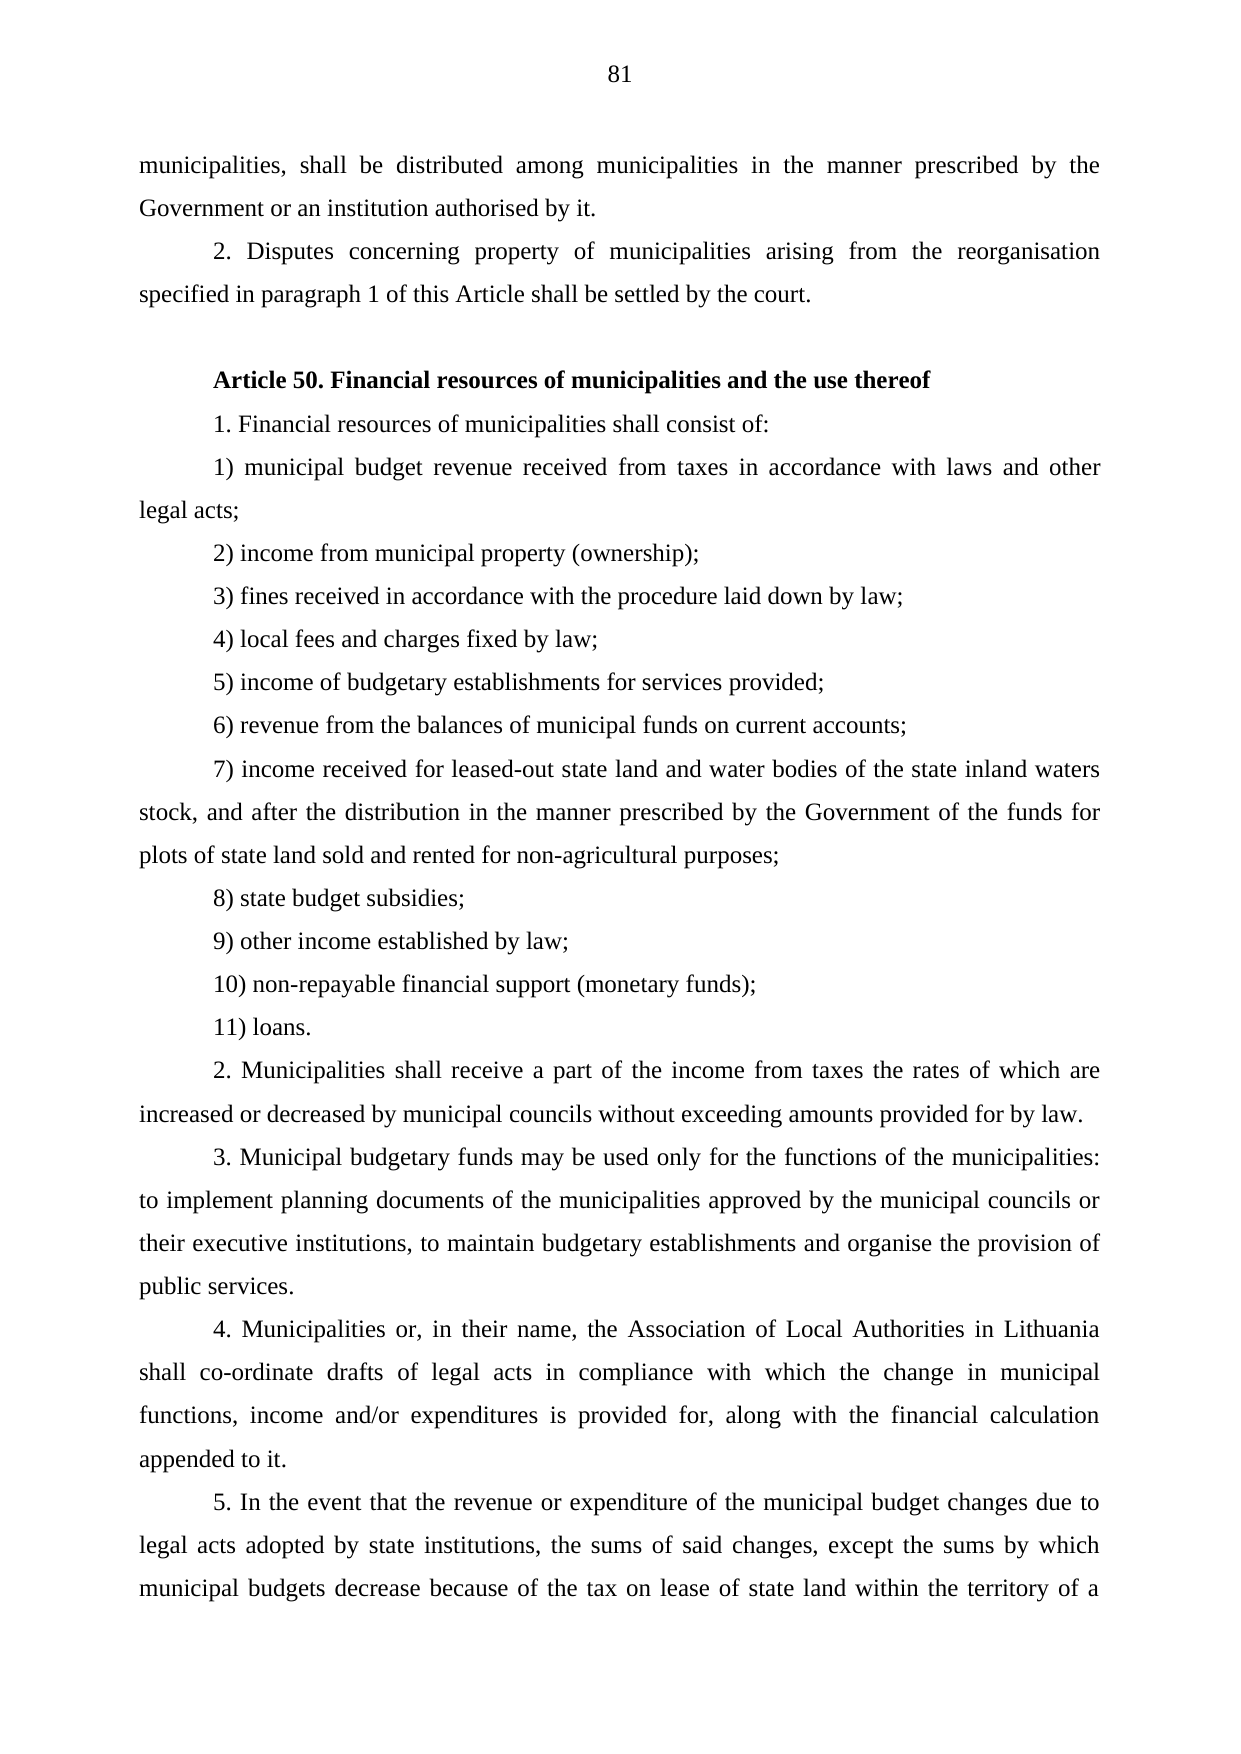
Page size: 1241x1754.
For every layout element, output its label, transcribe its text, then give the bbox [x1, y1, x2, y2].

text 8) state budget subsidies; [139, 883, 1101, 912]
text 1. Financial resources of municipalities shall consist of: [139, 409, 1101, 437]
text 1) municipal budget revenue received from taxes in accordance with laws and other legal acts; [139, 452, 1101, 524]
text 10) non-repayable financial support (monetary funds); [139, 969, 1101, 998]
text 2. Municipalities shall receive a part of the income from taxes the rates of which are increased or decreased by municipal councils without exceeding amounts provided for by law. [139, 1056, 1101, 1127]
text 2. Disputes concerning property of municipalities arising from the reorganisation specified in paragraph 1 of this Article shall be settled by the court. [139, 236, 1101, 308]
text 3) fines received in accordance with the procedure laid down by law; [139, 581, 1101, 610]
text 3. Municipal budgetary funds may be used only for the functions of the municipalities: to implement planning documents of the municipalities approved by the municipal councils or their executive institutions, to maintain budgetary establishments and organise the provision of public services. [139, 1142, 1101, 1300]
text 4) local fees and charges fixed by law; [139, 624, 1101, 653]
text 11) loans. [139, 1012, 1101, 1041]
text 6) revenue from the balances of municipal funds on current accounts; [139, 711, 1101, 739]
text 2) income from municipal property (ownership); [139, 538, 1101, 567]
text 5) income of budgetary establishments for services provided; [139, 667, 1101, 696]
text 4. Municipalities or, in their name, the Association of Local Authorities in Lithuania shall co-ordinate drafts of legal acts in compliance with which the change in municipal functions, income and/or expenditures is provided for, along with the financial calculation appended to it. [139, 1314, 1101, 1472]
text 7) income received for leased-out state land and water bodies of the state inland waters stock, and after the distribution in the manner prescribed by the Government of the funds for plots of state land sold and rented for non-agricultural purposes; [139, 754, 1101, 869]
text 5. In the event that the revenue or expenditure of the municipal budget changes due to legal acts adopted by state institutions, the sums of said changes, except the sums by which municipal budgets decrease because of the tax on lease of state land within the territory of a [139, 1487, 1101, 1602]
text 9) other income established by law; [139, 926, 1101, 955]
text municipalities, shall be distributed among municipalities in the manner prescribed by the Government or an institution authorised by it. [139, 150, 1101, 222]
text Article 50. Financial resources of municipalities and the use thereof [139, 366, 1101, 394]
